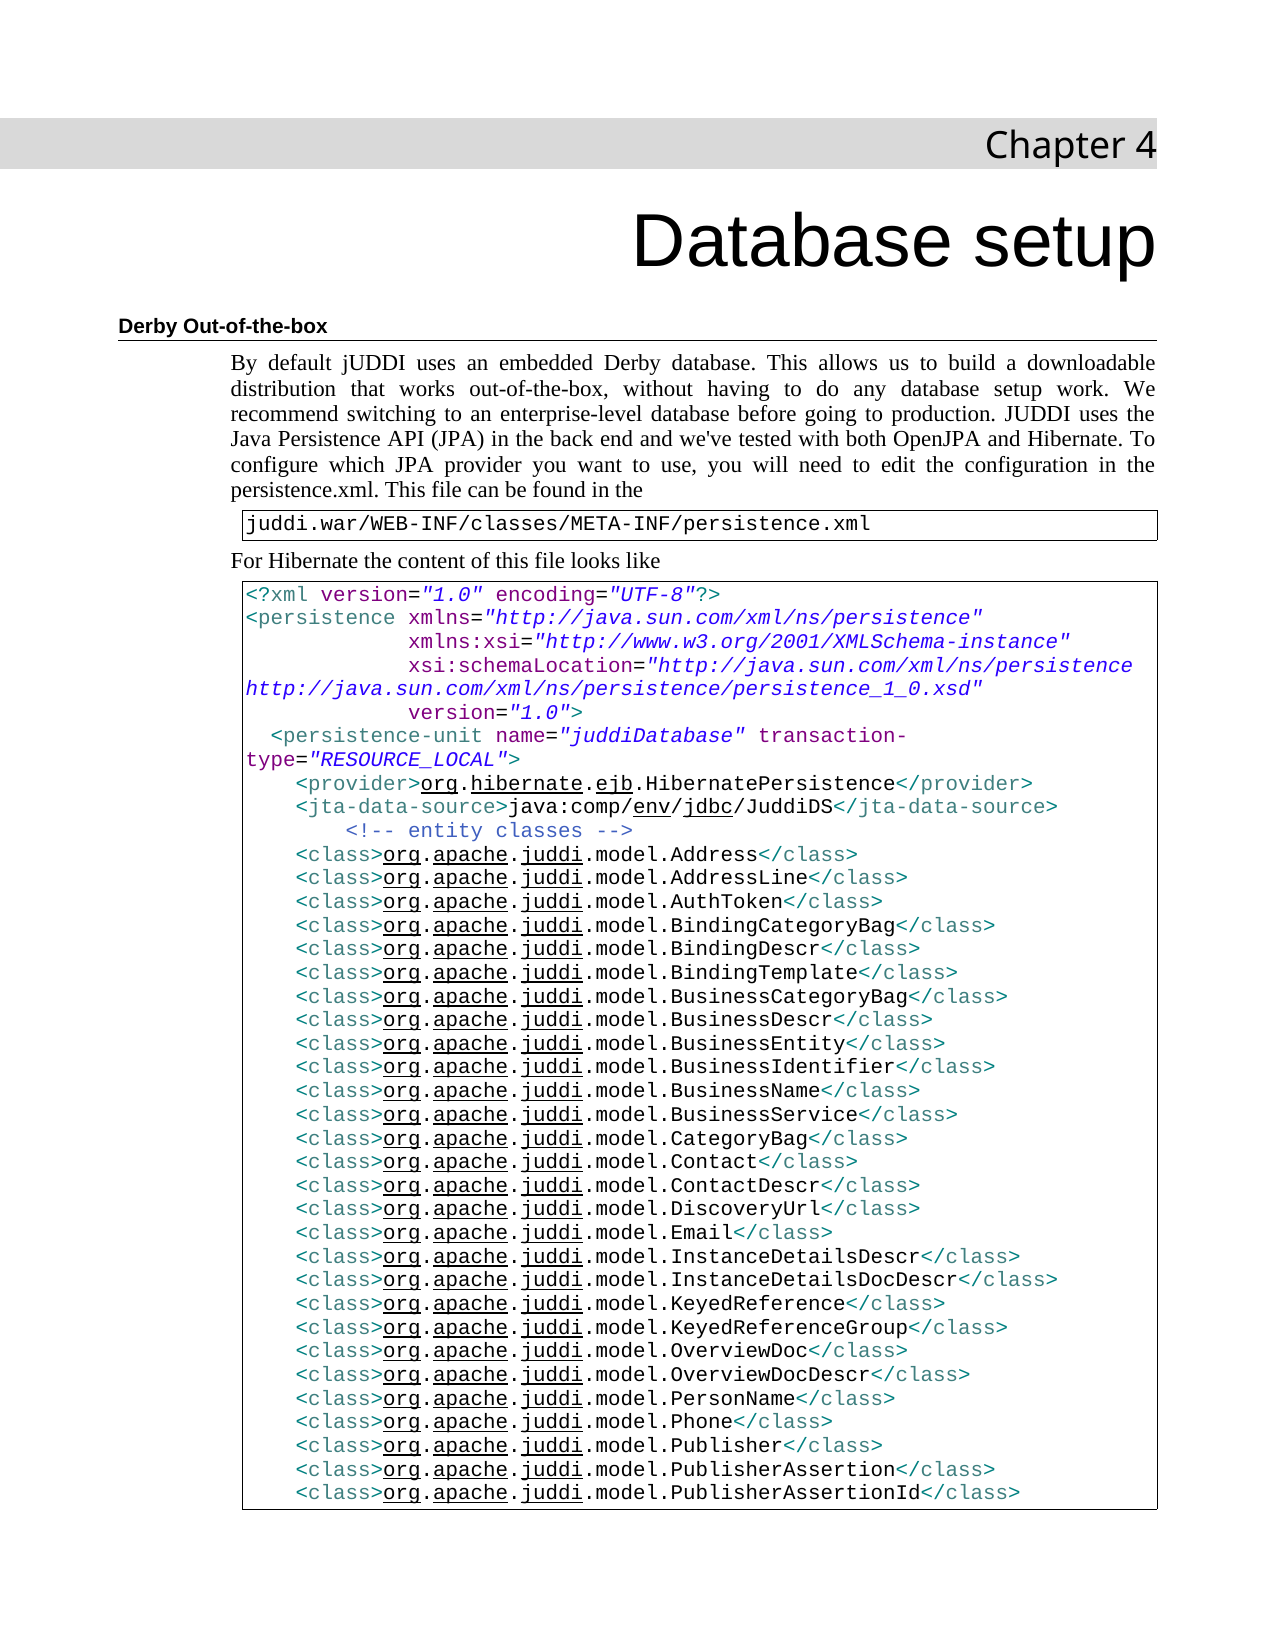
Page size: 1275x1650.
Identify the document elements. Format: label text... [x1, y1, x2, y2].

text <jta-data-source>java:comp/env/jdbc/JuddiDS</jta-data-source> [243, 793, 1157, 817]
text <class>org.apache.juddi.model.OverviewDoc</class> [243, 1337, 1157, 1361]
text <class>org.apache.juddi.model.CategoryBag</class> [243, 1124, 1157, 1148]
text <class>org.apache.juddi.model.Email</class> [243, 1219, 1157, 1243]
text <class>org.apache.juddi.model.BusinessEntity</class> [243, 1030, 1157, 1053]
text xmlns:xsi="http://www.w3.org/2001/XMLSchema-instance" [243, 628, 1157, 651]
text <class>org.apache.juddi.model.PublisherAssertionId</class> [243, 1479, 1157, 1509]
text juddi.war/WEB-INF/classes/META-INF/persistence.xml [243, 511, 1157, 540]
text <class>org.apache.juddi.model.Publisher</class> [243, 1432, 1157, 1455]
text <class>org.apache.juddi.model.KeyedReferenceGroup</class> [243, 1313, 1157, 1337]
title Database setup [233, 198, 1157, 282]
text xsi:schemaLocation="http://java.sun.com/xml/ns/persistence http://java.sun.com/xml/ns/persistence/persistence_1_0.xsd" [243, 651, 1157, 699]
text <class>org.apache.juddi.model.BindingTemplate</class> [243, 959, 1157, 982]
text <class>org.apache.juddi.model.PublisherAssertion</class> [243, 1455, 1157, 1479]
text version="1.0"> [243, 699, 1157, 722]
text By default jUDDI uses an embedded Derby database. This allows us to build a downloadable distribution that works out-of-the-box, without having to do any database setup work. We recommend switching to an enterprise-level database before going to production. JUDDI uses the Java Persistence API (JPA) in the back end and we've tested with both OpenJPA and Hibernate. To configure which JPA provider you want to use, you will need to edit the configuration in the persistence.xml. This file can be found in the [230, 350, 1157, 503]
text <class>org.apache.juddi.model.AddressLine</class> [243, 864, 1157, 888]
text <class>org.apache.juddi.model.AuthToken</class> [243, 888, 1157, 912]
text <class>org.apache.juddi.model.DiscoveryUrl</class> [243, 1195, 1157, 1219]
text <!-- entity classes --> [243, 817, 1157, 841]
text For Hibernate the content of this file looks like [230, 548, 1157, 573]
text <class>org.apache.juddi.model.BusinessCategoryBag</class> [243, 982, 1157, 1006]
text <class>org.apache.juddi.model.BusinessService</class> [243, 1101, 1157, 1124]
text <class>org.apache.juddi.model.BusinessIdentifier</class> [243, 1053, 1157, 1077]
text <class>org.apache.juddi.model.ContactDescr</class> [243, 1172, 1157, 1195]
text <class>org.apache.juddi.model.PersonName</class> [243, 1384, 1157, 1408]
text <persistence-unit name="juddiDatabase" transaction-type="RESOURCE_LOCAL"> [243, 722, 1157, 770]
text <class>org.apache.juddi.model.KeyedReference</class> [243, 1290, 1157, 1313]
subtitle Derby Out-of-the-box [118, 314, 1157, 340]
text <class>org.apache.juddi.model.Contact</class> [243, 1148, 1157, 1172]
text <class>org.apache.juddi.model.OverviewDocDescr</class> [243, 1361, 1157, 1384]
text <class>org.apache.juddi.model.InstanceDetailsDocDescr</class> [243, 1266, 1157, 1290]
text <class>org.apache.juddi.model.InstanceDetailsDescr</class> [243, 1243, 1157, 1266]
text <class>org.apache.juddi.model.Phone</class> [243, 1408, 1157, 1432]
text <class>org.apache.juddi.model.BindingCategoryBag</class> [243, 912, 1157, 935]
text <class>org.apache.juddi.model.BusinessDescr</class> [243, 1006, 1157, 1030]
text <?xml version="1.0" encoding="UTF-8"?> [243, 582, 1157, 604]
text <persistence xmlns="http://java.sun.com/xml/ns/persistence" [243, 604, 1157, 628]
text <class>org.apache.juddi.model.BindingDescr</class> [243, 935, 1157, 959]
text <class>org.apache.juddi.model.Address</class> [243, 841, 1157, 864]
text <provider>org.hibernate.ejb.HibernatePersistence</provider> [243, 770, 1157, 793]
text <class>org.apache.juddi.model.BusinessName</class> [243, 1077, 1157, 1101]
